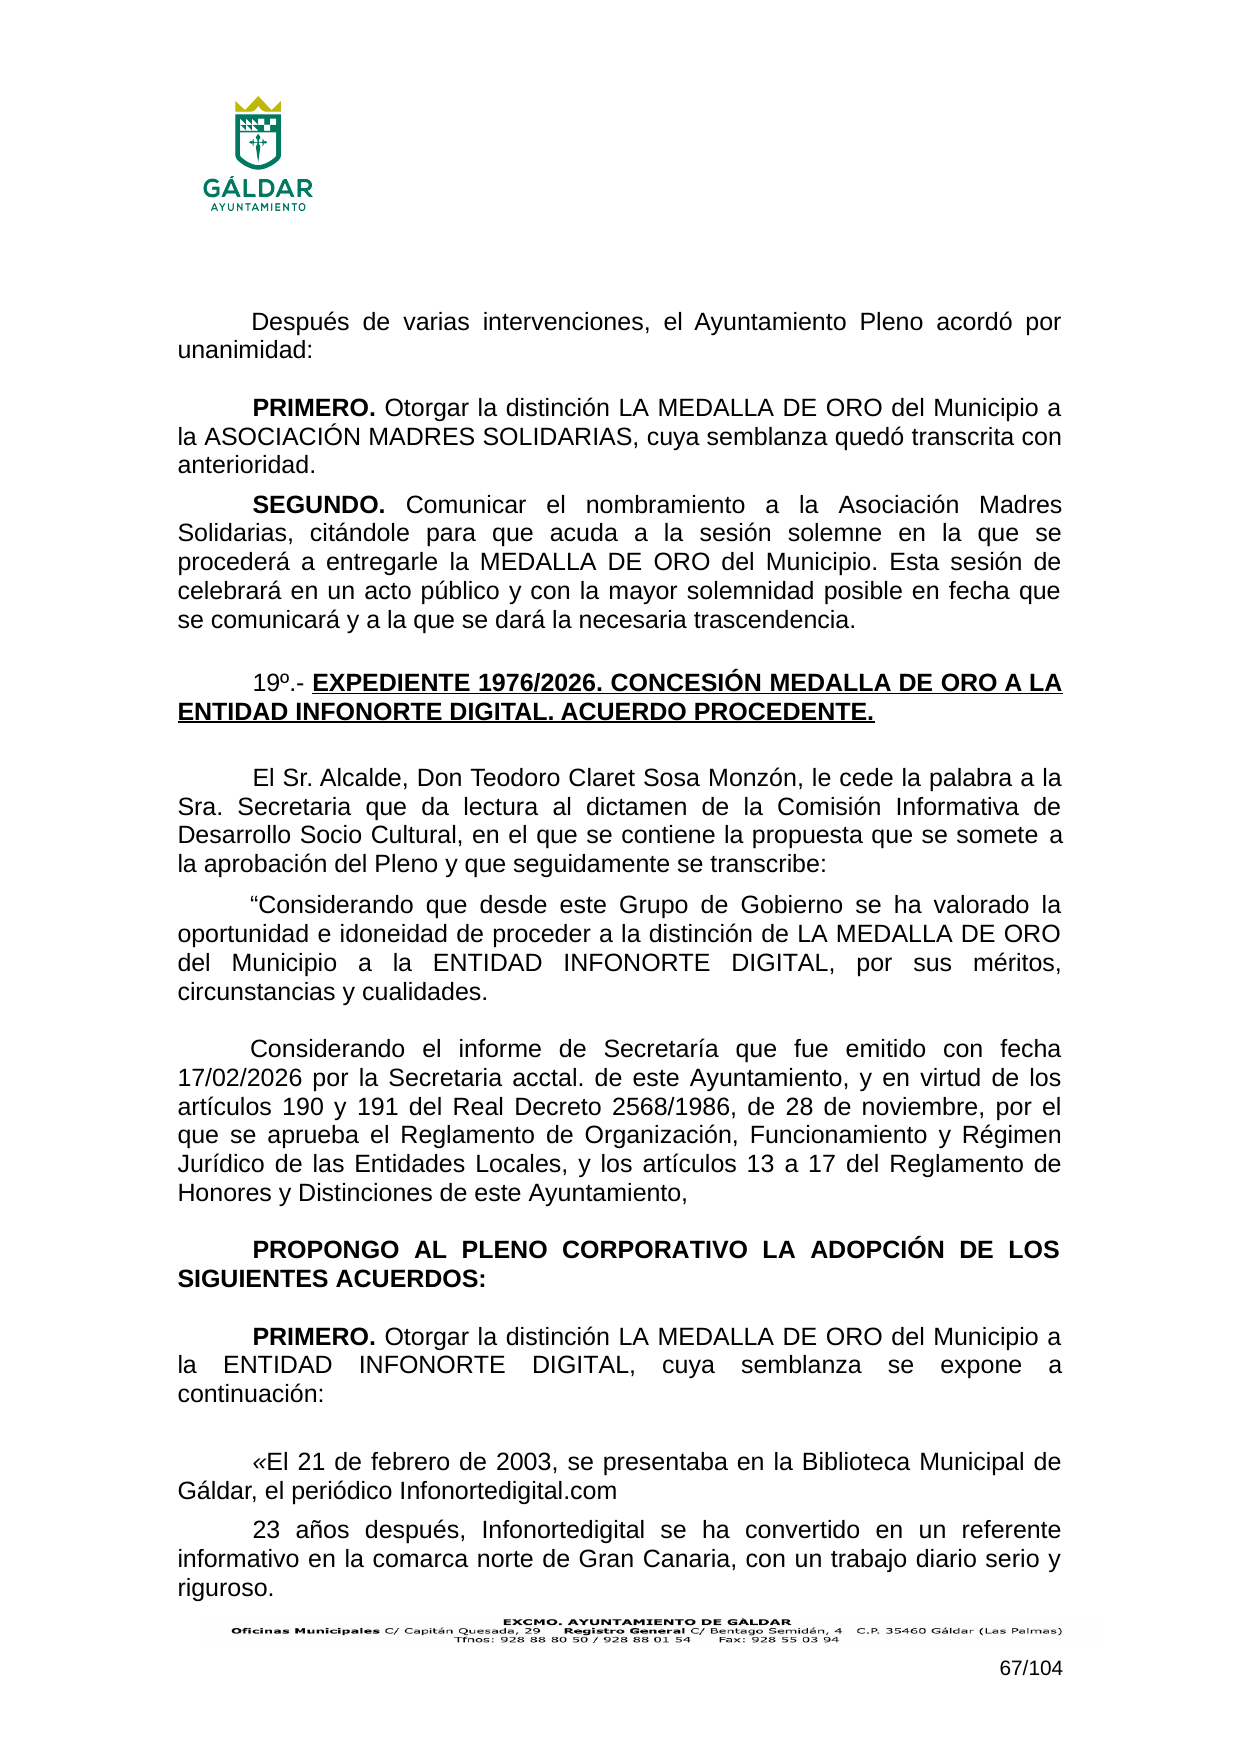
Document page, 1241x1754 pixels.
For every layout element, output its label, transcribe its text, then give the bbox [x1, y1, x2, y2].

text «El 21 de febrero de 2003, se presentaba en la Biblioteca Municipal de Gáldar, el periódico Infonortedigital.com [177, 1447, 1063, 1505]
text PRIMERO. Otorgar la distinción LA MEDALLA DE ORO del Municipio a la ENTIDAD INFONORTE DIGITAL, cuya semblanza se expone a continuación: [177, 1322, 1063, 1408]
picture [184, 73, 331, 234]
text SEGUNDO. Comunicar el nombramiento a la Asociación Madres Solidarias, citándole para que acuda a la sesión solemne en la que se procederá a entregarle la MEDALLA DE ORO del Municipio. Esta sesión de celebrará en un acto público y con la mayor solemnidad posible en fecha que se comunicará y a la que se dará la necesaria trascendencia. [177, 489, 1063, 633]
text 19º.- EXPEDIENTE 1976/2026. CONCESIÓN MEDALLA DE ORO A LA ENTIDAD INFONORTE DIGITAL. ACUERDO PROCEDENTE. [177, 668, 1063, 725]
text Después de varias intervenciones, el Ayuntamiento Pleno acordó por unanimidad: [177, 307, 1063, 364]
text PROPONGO AL PLENO CORPORATIVO LA ADOPCIÓN DE LOS SIGUIENTES ACUERDOS: [177, 1236, 1060, 1293]
text El Sr. Alcalde, Don Teodoro Claret Sosa Monzón, le cede la palabra a la Sra. Secretaria que da lectura al dictamen de la Comisión Informativa de Desarrollo Socio Cultural, en el que se contiene la propuesta que se somete a la aprobación del Pleno y que seguidamente se transcribe: [177, 763, 1063, 878]
text “Considerando que desde este Grupo de Gobierno se ha valorado la oportunidad e idoneidad de proceder a la distinción de LA MEDALLA DE ORO del Municipio a la ENTIDAD INFONORTE DIGITAL, por sus méritos, circunstancias y cualidades. [177, 891, 1063, 1006]
picture [234, 1618, 1071, 1643]
text PRIMERO. Otorgar la distinción LA MEDALLA DE ORO del Municipio a la ASOCIACIÓN MADRES SOLIDARIAS, cuya semblanza quedó transcrita con anterioridad. [177, 393, 1063, 479]
text 23 años después, Infonortedigital se ha convertido en un referente informativo en la comarca norte de Gran Canaria, con un trabajo diario serio y riguroso. [177, 1515, 1063, 1601]
text Considerando el informe de Secretaría que fue emitido con fecha 17/02/2026 por la Secretaria acctal. de este Ayuntamiento, y en virtud de los artículos 190 y 191 del Real Decreto 2568/1986, de 28 de noviembre, por el que se aprueba el Reglamento de Organización, Funcionamiento y Régimen Jurídico de las Entidades Locales, y los artículos 13 a 17 del Reglamento de Honores y Distinciones de este Ayuntamiento, [177, 1034, 1063, 1207]
